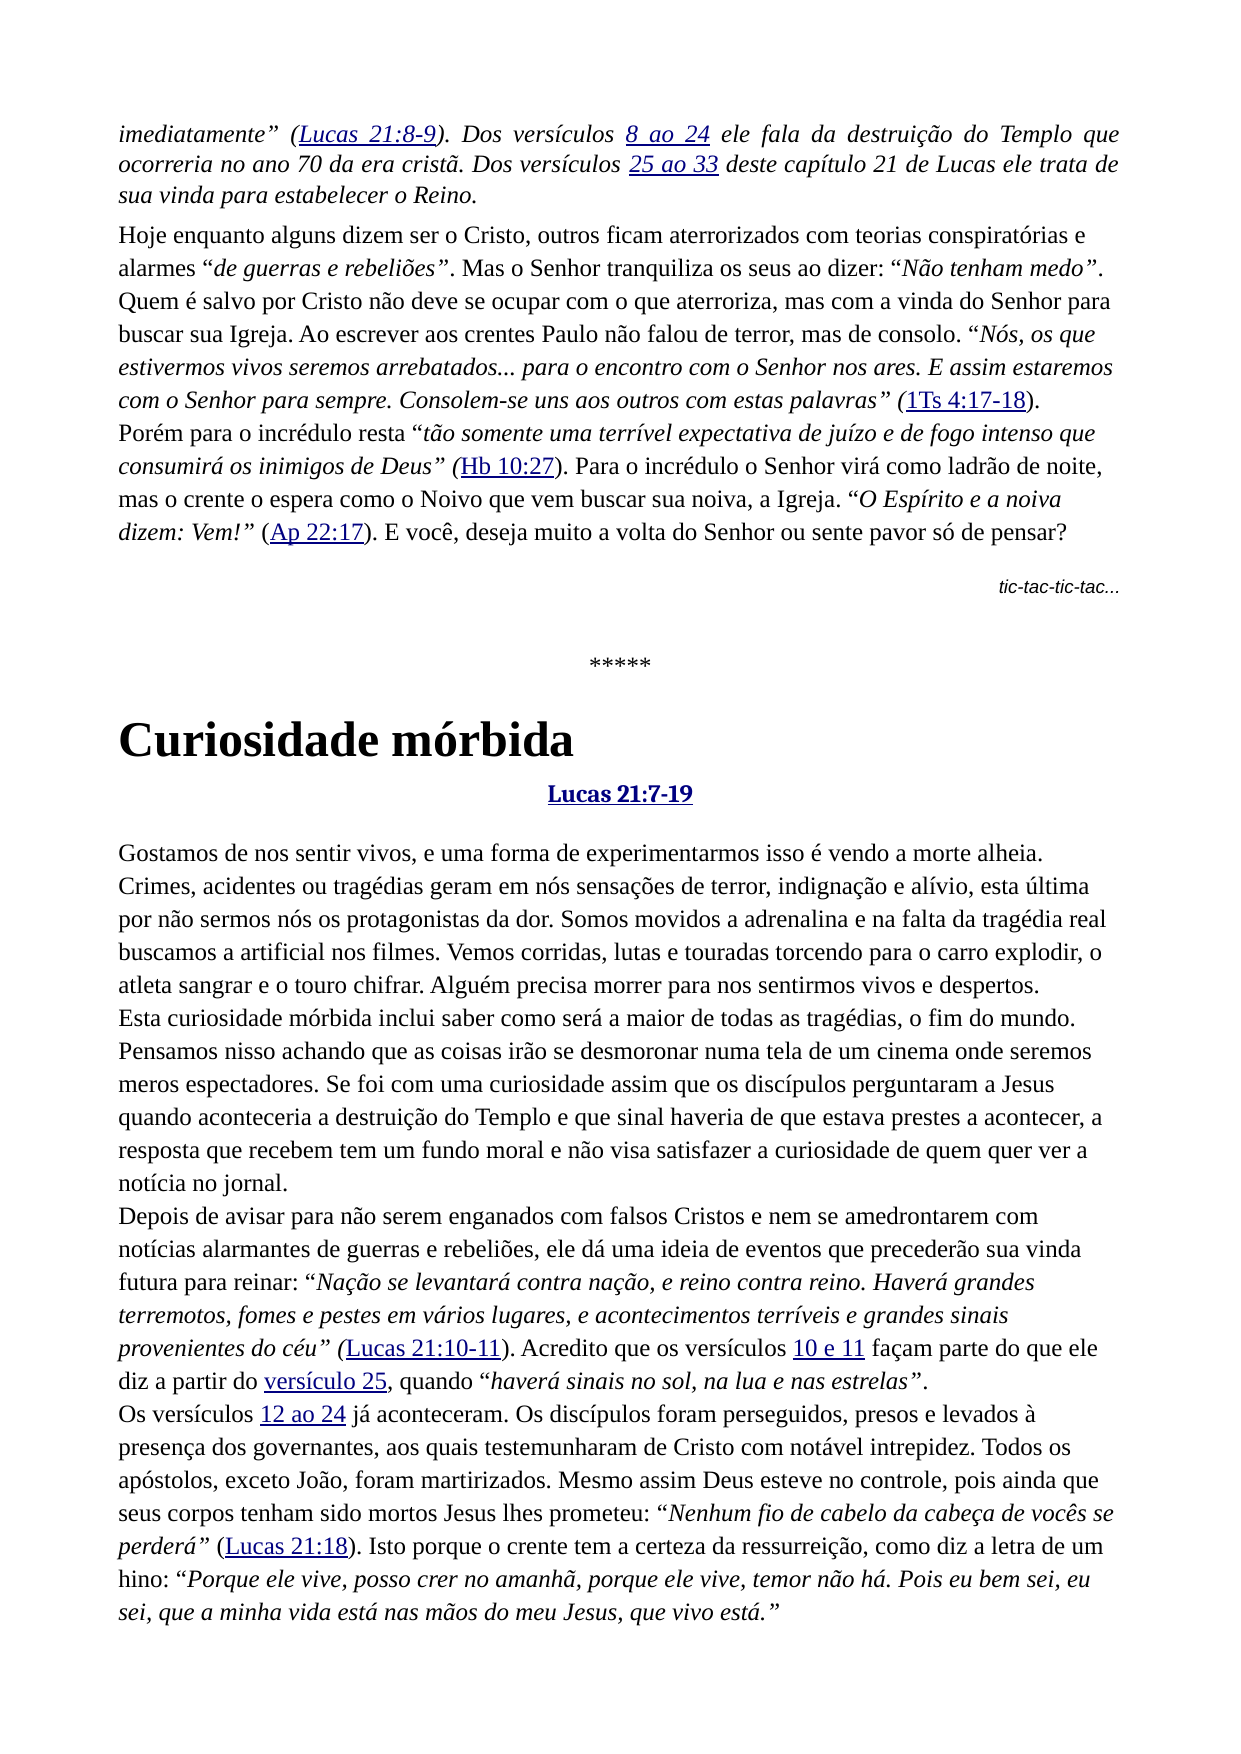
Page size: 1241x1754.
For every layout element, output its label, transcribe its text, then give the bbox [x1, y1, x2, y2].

text imediatamente” (Lucas 21:8-9). Dos versículos 8 ao 24 ele fala da destruição do Templo que ocorreria no ano 70 da era cristã. Dos versículos 25 ao 33 deste capítulo 21 de Lucas ele trata de sua vinda para estabelecer o Reino. [118, 118, 1122, 208]
text Gostamos de nos sentir vivos, e uma forma de experimentarmos isso é vendo a morte alheia. Crimes, acidentes ou tragédias geram em nós sensações de terror, indignação e alívio, esta última por não sermos nós os protagonistas da dor. Somos movidos a adrenalina e na falta da tragédia real buscamos a artificial nos filmes. Vemos corridas, lutas e touradas torcendo para o carro explodir, o atleta sangrar e o touro chifrar. Alguém precisa morrer para nos sentirmos vivos e despertos. [118, 838, 1122, 999]
text Esta curiosidade mórbida inclui saber como será a maior de todas as tragédias, o fim do mundo. Pensamos nisso achando que as coisas irão se desmoronar numa tela de um cinema onde seremos meros espectadores. Se foi com uma curiosidade assim que os discípulos perguntaram a Jesus quando aconteceria a destruição do Templo e que sinal haveria de que estava prestes a acontecer, a resposta que recebem tem um fundo moral e não visa satisfazer a curiosidade de quem quer ver a notícia no jornal. [118, 1003, 1122, 1197]
text ***** [118, 651, 1122, 680]
text Porém para o incrédulo resta “tão somente uma terrível expectativa de juízo e de fogo intenso que consumirá os inimigos de Deus” (Hb 10:27). Para o incrédulo o Senhor virá como ladrão de noite, mas o crente o espera como o Noivo que vem buscar sua noiva, a Igreja. “O Espírito e a noiva dizem: Vem!” (Ap 22:17). E você, deseja muito a volta do Senhor ou sente pavor só de pensar? [118, 418, 1122, 546]
text Lucas 21:7-19 [118, 779, 1122, 808]
text Os versículos 12 ao 24 já aconteceram. Os discípulos foram perseguidos, presos e levados à presença dos governantes, aos quais testemunharam de Cristo com notável intrepidez. Todos os apóstolos, exceto João, foram martirizados. Mesmo assim Deus esteve no controle, pois ainda que seus corpos tenham sido mortos Jesus lhes prometeu: “Nenhum fio de cabelo da cabeça de vocês se perderá” (Lucas 21:18). Isto porque o crente tem a certeza da ressurreição, como diz a letra de um hino: “Porque ele vive, posso crer no amanhã, porque ele vive, temor não há. Pois eu bem sei, eu sei, que a minha vida está nas mãos do meu Jesus, que vivo está.” [118, 1399, 1122, 1626]
text Depois de avisar para não serem enganados com falsos Cristos e nem se amedrontarem com notícias alarmantes de guerras e rebeliões, ele dá uma ideia de eventos que precederão sua vinda futura para reinar: “Nação se levantará contra nação, e reino contra reino. Haverá grandes terremotos, fomes e pestes em vários lugares, e acontecimentos terríveis e grandes sinais provenientes do céu” (Lucas 21:10-11). Acredito que os versículos 10 e 11 façam parte do que ele diz a partir do versículo 25, quando “haverá sinais no sol, na lua e nas estrelas”. [118, 1201, 1122, 1395]
subtitle Curiosidade mórbida [118, 709, 1122, 767]
text Hoje enquanto alguns dizem ser o Cristo, outros ficam aterrorizados com teorias conspiratórias e alarmes “de guerras e rebeliões”. Mas o Senhor tranquiliza os seus ao dizer: “Não tenham medo”. Quem é salvo por Cristo não deve se ocupar com o que aterroriza, mas com a vinda do Senhor para buscar sua Igreja. Ao escrever aos crentes Paulo não falou de terror, mas de consolo. “Nós, os que estivermos vivos seremos arrebatados... para o encontro com o Senhor nos ares. E assim estaremos com o Senhor para sempre. Consolem-se uns aos outros com estas palavras” (1Ts 4:17-18). [118, 220, 1122, 414]
text tic-tac-tic-tac... [118, 576, 1122, 597]
